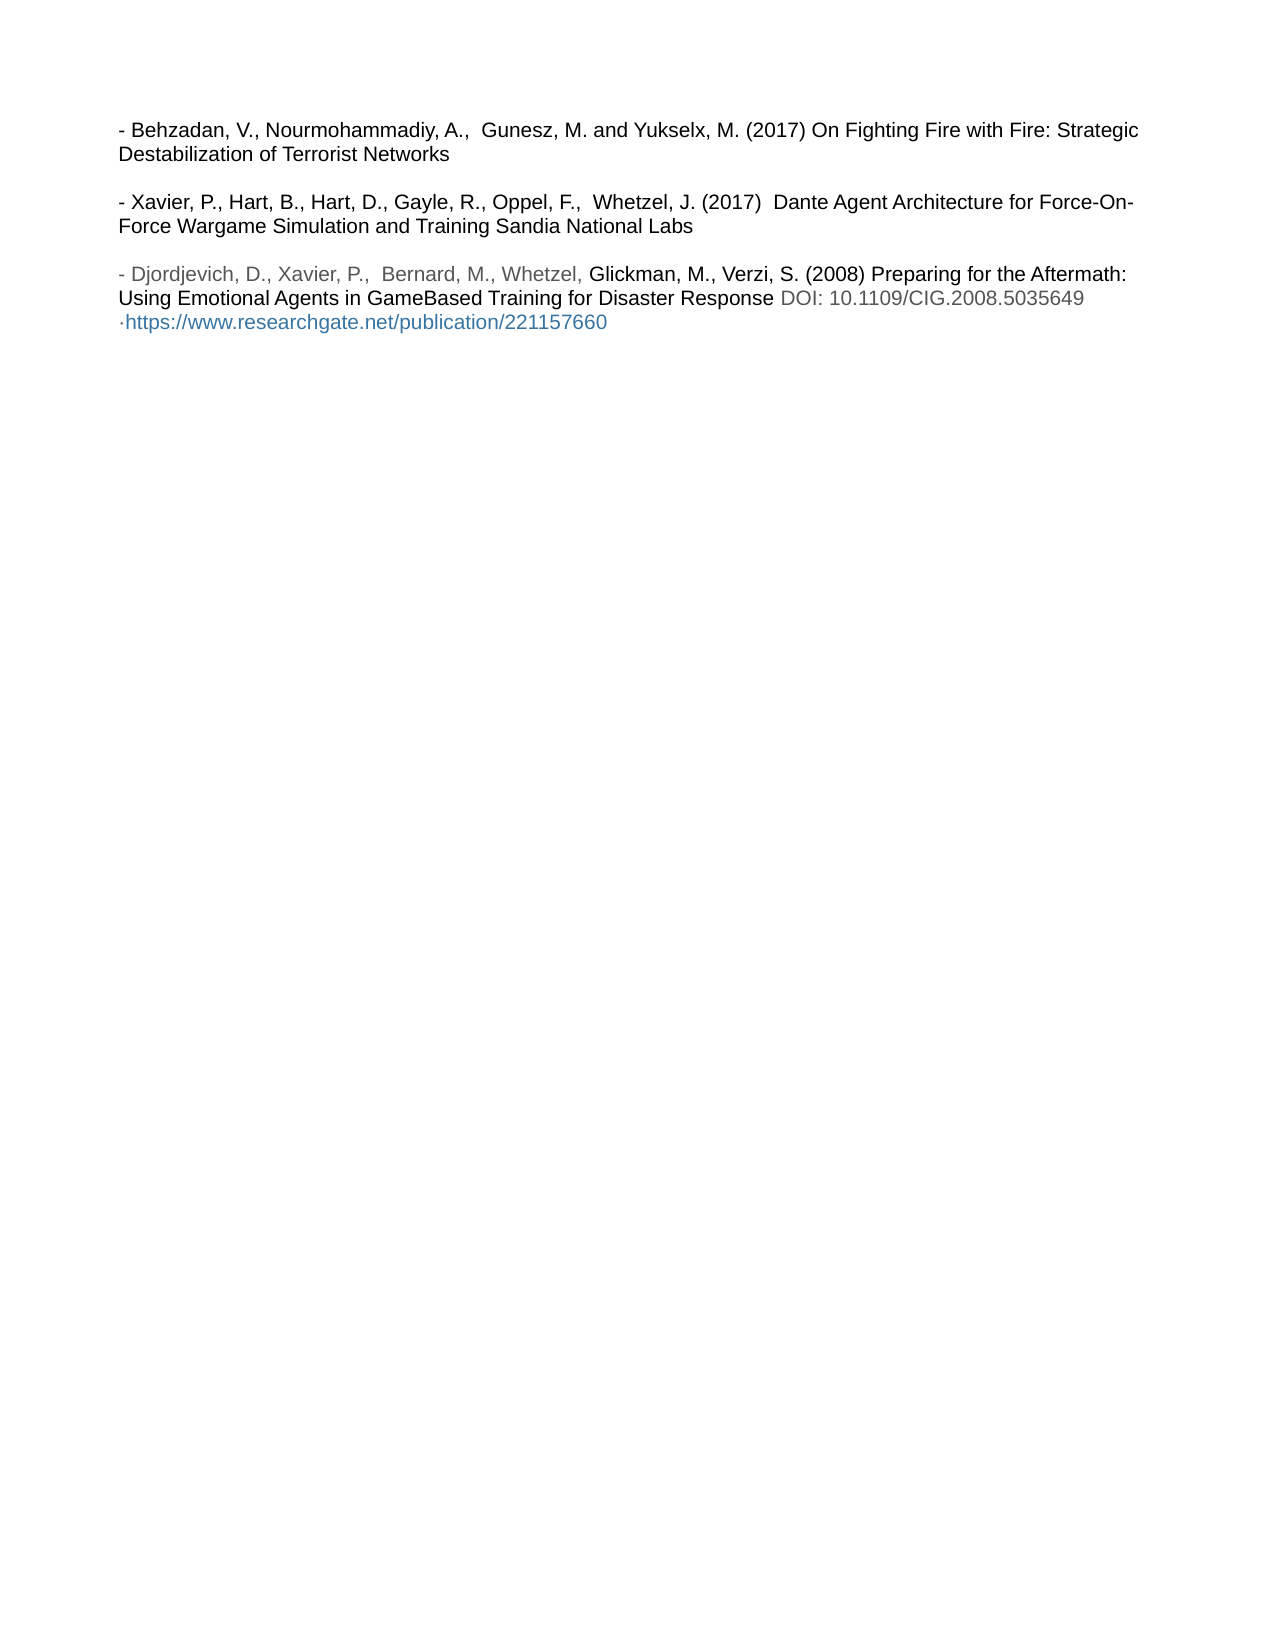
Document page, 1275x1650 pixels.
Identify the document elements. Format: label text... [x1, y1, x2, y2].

text - Xavier, P., Hart, B., Hart, D., Gayle, R., Oppel, F., Whetzel, J. (2017) Dante Agent Architecture for Force-On-Force Wargame Simulation and Training Sandia National Labs [118, 190, 1157, 238]
text - Behzadan, V., Nourmohammadiy, A., Gunesz, M. and Yukselx, M. (2017) On Fighting Fire with Fire: Strategic Destabilization of Terrorist Networks [118, 118, 1157, 166]
text - Djordjevich, D., Xavier, P., Bernard, M., Whetzel, Glickman, M., Verzi, S. (2008) Preparing for the Aftermath: Using Emotional Agents in GameBased Training for Disaster Response DOI: 10.1109/CIG.2008.5035649 ·https://www.researchgate.net/publication/221157660 [118, 262, 1157, 334]
